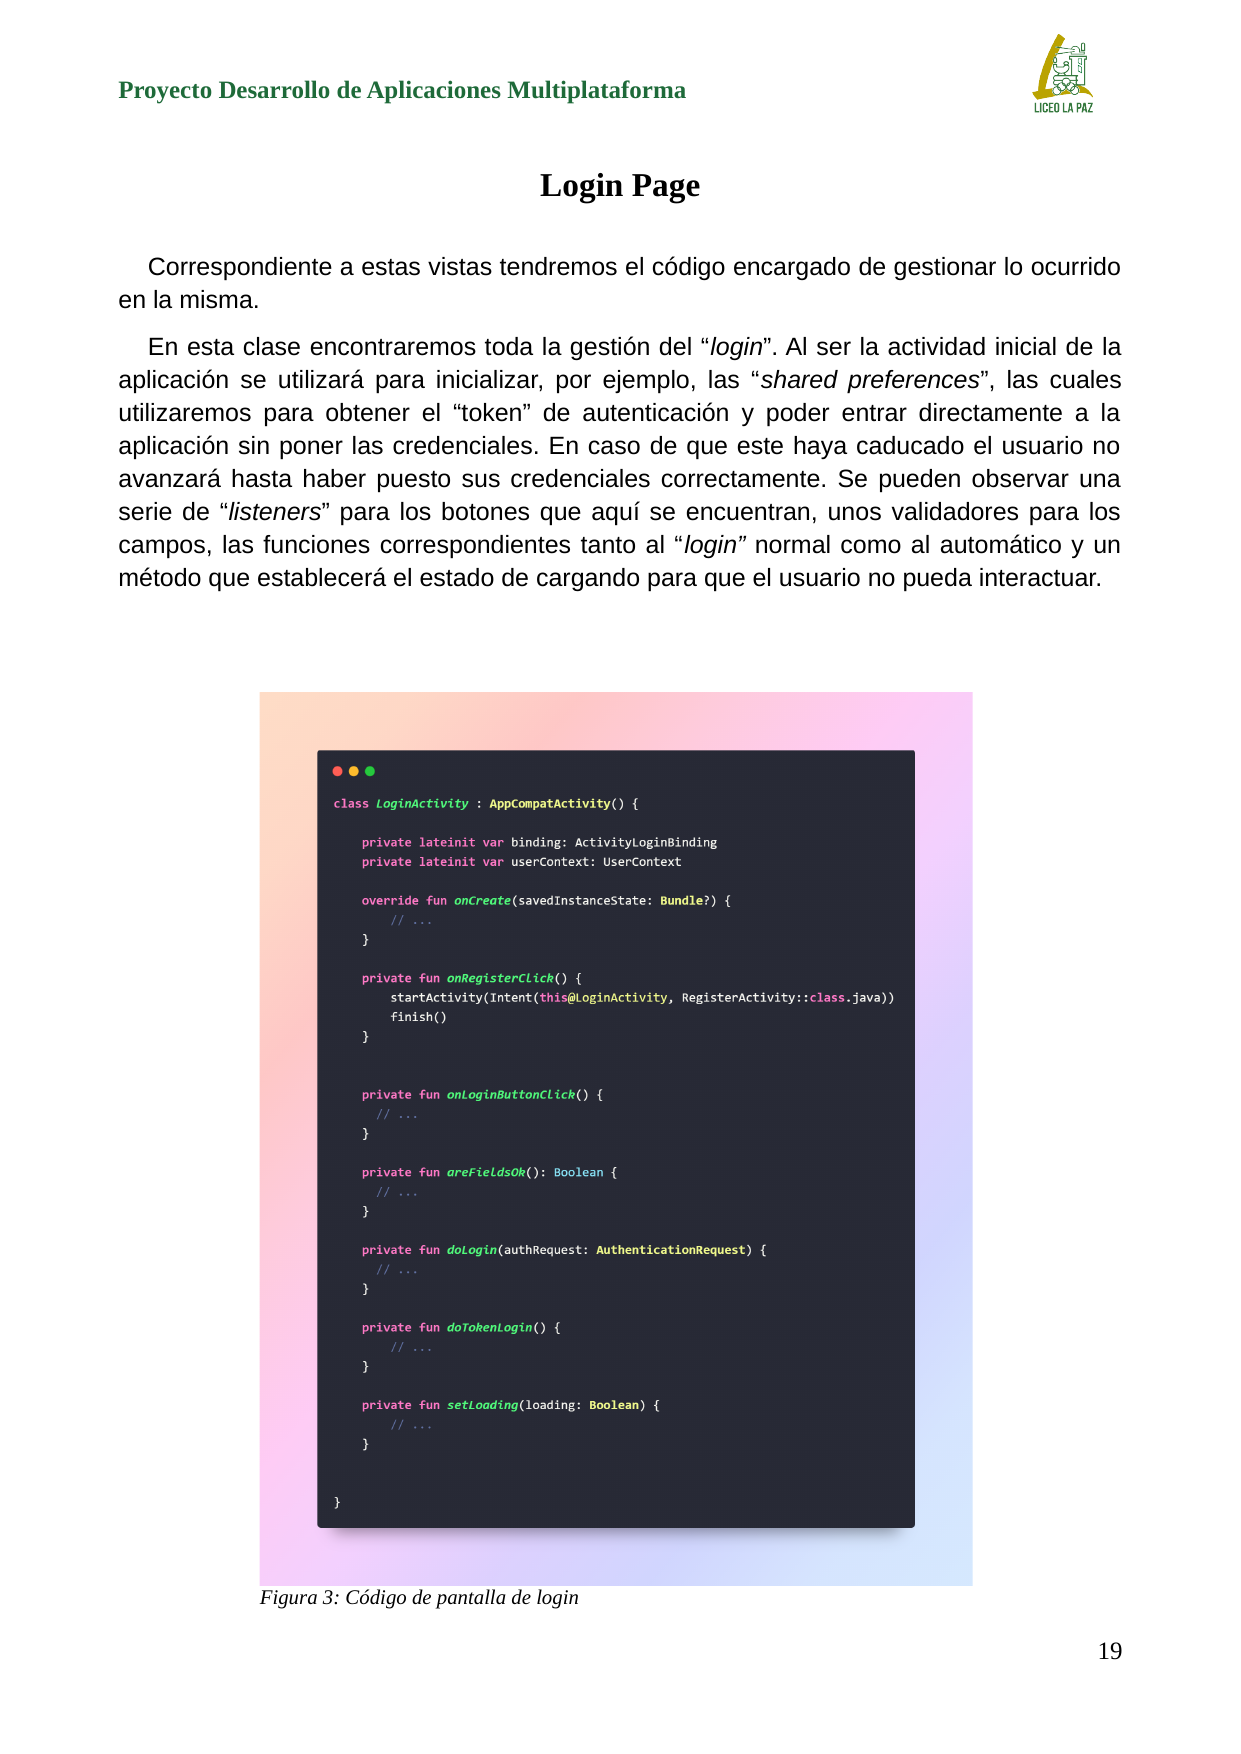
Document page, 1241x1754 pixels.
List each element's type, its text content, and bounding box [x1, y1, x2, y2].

subtitle Login Page [118, 166, 1122, 204]
text Figura 3: Código de pantalla de login [259, 1586, 973, 1609]
text Correspondiente a estas vistas tendremos el código encargado de gestionar lo ocurrido en la misma. [118, 252, 1122, 313]
picture [259, 692, 973, 1586]
picture [1025, 26, 1100, 121]
text En esta clase encontraremos toda la gestión del “login”. Al ser la actividad inicial de la aplicación se utilizará para inicializar, por ejemplo, las “shared preferences”, las cuales utilizaremos para obtener el “token” de autenticación y poder entrar directamente a la aplicación sin poner las credenciales. En caso de que este haya caducado el usuario no avanzará hasta haber puesto sus credenciales correctamente. Se pueden observar una serie de “listeners” para los botones que aquí se encuentran, unos validadores para los campos, las funciones correspondientes tanto al “login” normal como al automático y un método que establecerá el estado de cargando para que el usuario no pueda interactuar. [118, 332, 1122, 592]
